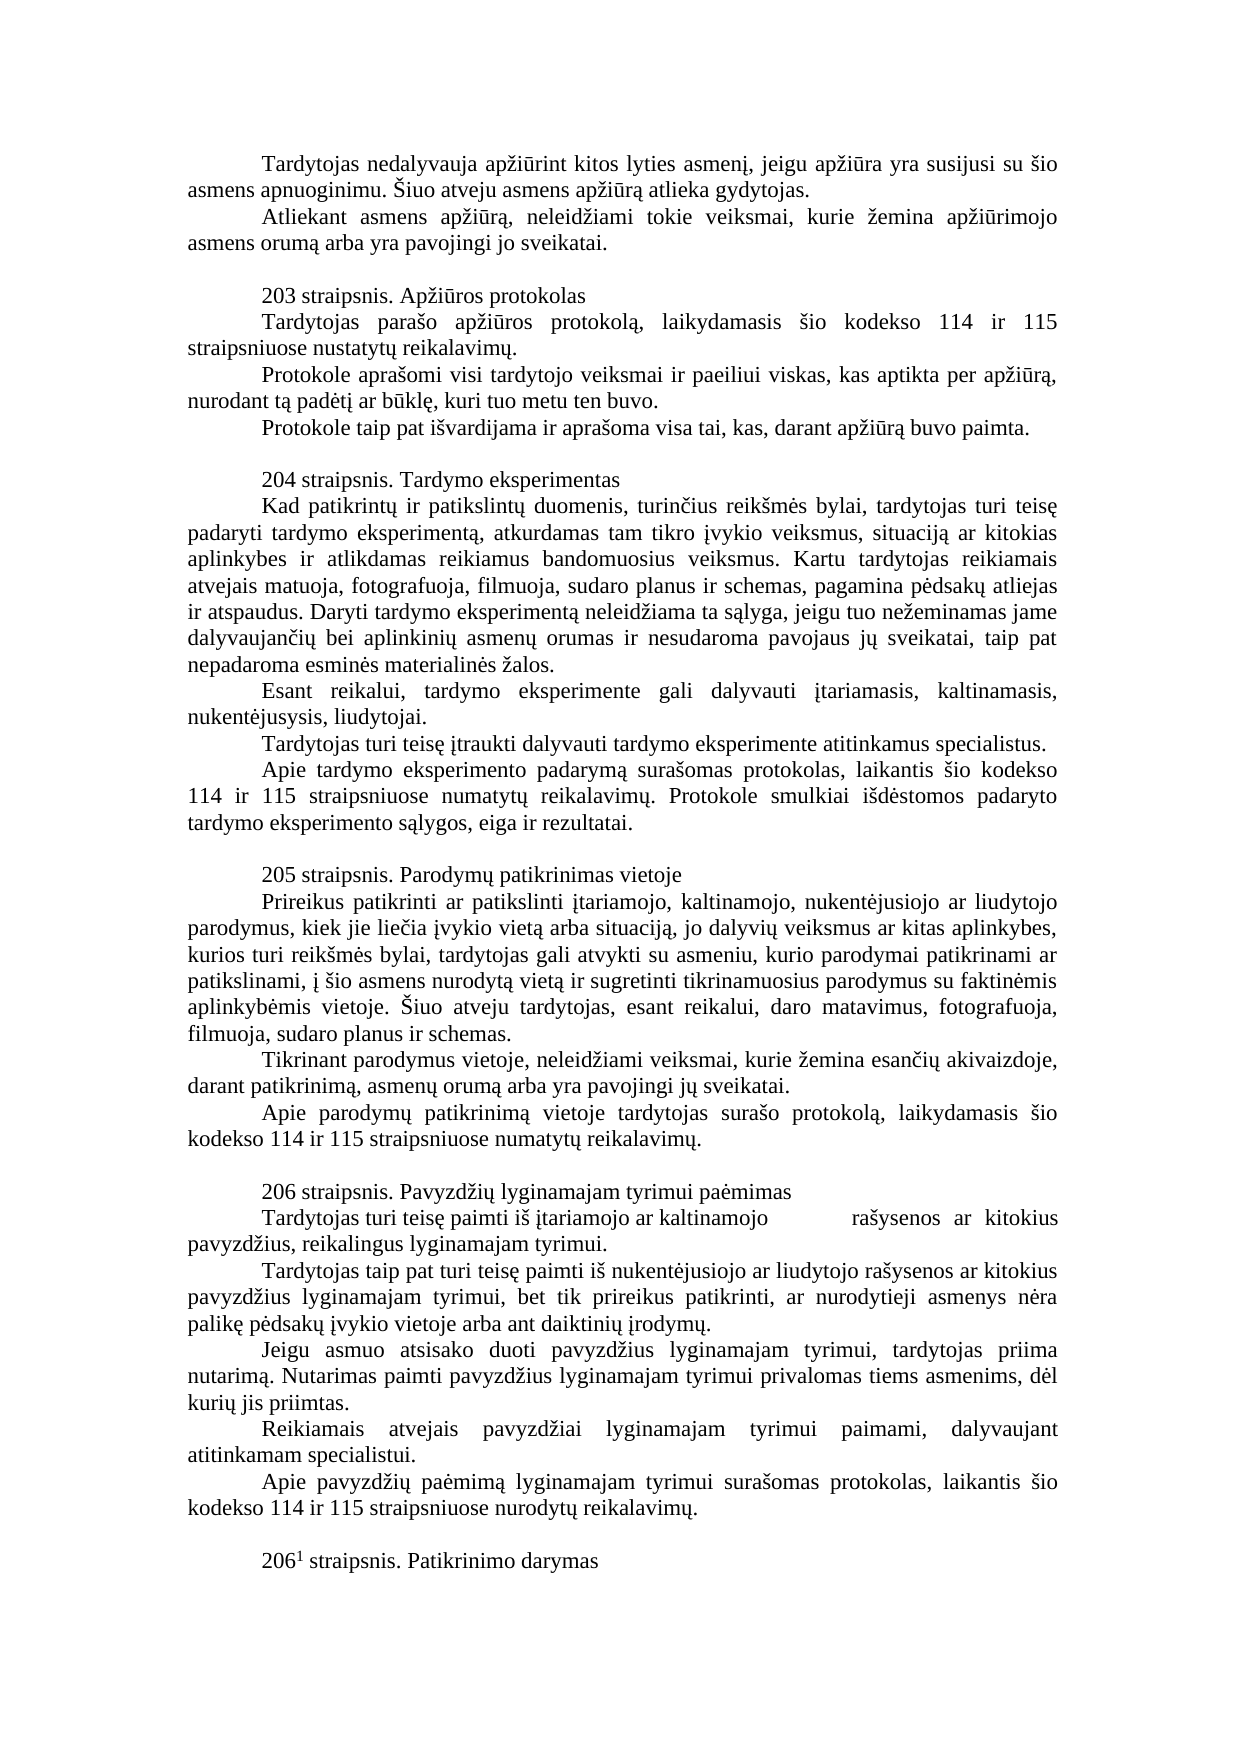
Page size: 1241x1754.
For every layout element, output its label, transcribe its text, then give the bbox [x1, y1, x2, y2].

text Jeigu asmuo atsisako duoti pavyzdžius lyginamajam tyrimui, tardytojas priima nutarimą. Nutarimas paimti pavyzdžius lyginamajam tyrimui privalomas tiems asmenims, dėl kurių jis priimtas. [187, 1336, 1059, 1415]
text 204 straipsnis. Tardymo eksperimentas [187, 466, 1059, 493]
text Tardytojas turi teisę paimti iš įtariamojo ar kaltinamojo rašysenos ar kitokius pavyzdžius, reikalingus lyginamajam tyrimui. [187, 1204, 1059, 1257]
text Esant reikalui, tardymo eksperimente gali dalyvauti įtariamasis, kaltinamasis, nukentėjusysis, liudytojai. [187, 677, 1059, 730]
text 2061 straipsnis. Patikrinimo darymas [187, 1547, 1059, 1573]
text Reikiamais atvejais pavyzdžiai lyginamajam tyrimui paimami, dalyvaujant atitinkamam specialistui. [187, 1415, 1059, 1468]
text Apie pavyzdžių paėmimą lyginamajam tyrimui surašomas protokolas, laikantis šio kodekso 114 ir 115 straipsniuose nurodytų reikalavimų. [187, 1468, 1059, 1520]
text Tardytojas parašo apžiūros protokolą, laikydamasis šio kodekso 114 ir 115 straipsniuose nustatytų reikalavimų. [187, 308, 1059, 361]
text Tardytojas nedalyvauja apžiūrint kitos lyties asmenį, jeigu apžiūra yra susijusi su šio asmens apnuoginimu. Šiuo atveju asmens apžiūrą atlieka gydytojas. [187, 150, 1059, 203]
text Tardytojas turi teisę įtraukti dalyvauti tardymo eksperimente atitinkamus specialistus. [187, 730, 1059, 756]
text 203 straipsnis. Apžiūros protokolas [187, 282, 1059, 308]
text Atliekant asmens apžiūrą, neleidžiami tokie veiksmai, kurie žemina apžiūrimojo asmens orumą arba yra pavojingi jo sveikatai. [187, 203, 1059, 255]
text Apie tardymo eksperimento padarymą surašomas protokolas, laikantis šio kodekso 114 ir 115 straipsniuose numatytų reikalavimų. Protokole smulkiai išdėstomos padaryto tardymo eksperimento sąlygos, eiga ir rezultatai. [187, 756, 1059, 835]
text Tardytojas taip pat turi teisę paimti iš nukentėjusiojo ar liudytojo rašysenos ar kitokius pavyzdžius lyginamajam tyrimui, bet tik prireikus patikrinti, ar nurodytieji asmenys nėra palikę pėdsakų įvykio vietoje arba ant daiktinių įrodymų. [187, 1257, 1059, 1336]
text Tikrinant parodymus vietoje, neleidžiami veiksmai, kurie žemina esančių akivaizdoje, darant patikrinimą, asmenų orumą arba yra pavojingi jų sveikatai. [187, 1046, 1059, 1099]
text Apie parodymų patikrinimą vietoje tardytojas surašo protokolą, laikydamasis šio kodekso 114 ir 115 straipsniuose numatytų reikalavimų. [187, 1099, 1059, 1151]
text Prireikus patikrinti ar patikslinti įtariamojo, kaltinamojo, nukentėjusiojo ar liudytojo parodymus, kiek jie liečia įvykio vietą arba situaciją, jo dalyvių veiksmus ar kitas aplinkybes, kurios turi reikšmės bylai, tardytojas gali atvykti su asmeniu, kurio parodymai patikrinami ar patikslinami, į šio asmens nurodytą vietą ir sugretinti tikrinamuosius parodymus su faktinėmis aplinkybėmis vietoje. Šiuo atveju tardytojas, esant reikalui, daro matavimus, fotografuoja, filmuoja, sudaro planus ir schemas. [187, 888, 1059, 1046]
text Protokole aprašomi visi tardytojo veiksmai ir paeiliui viskas, kas aptikta per apžiūrą, nurodant tą padėtį ar būklę, kuri tuo metu ten buvo. [187, 361, 1059, 413]
text 206 straipsnis. Pavyzdžių lyginamajam tyrimui paėmimas [187, 1178, 1059, 1204]
text Protokole taip pat išvardijama ir aprašoma visa tai, kas, darant apžiūrą buvo paimta. [187, 413, 1059, 440]
text Kad patikrintų ir patikslintų duomenis, turinčius reikšmės bylai, tardytojas turi teisę padaryti tardymo eksperimentą, atkurdamas tam tikro įvykio veiksmus, situaciją ar kitokias aplinkybes ir atlikdamas reikiamus bandomuosius veiksmus. Kartu tardytojas reikiamais atvejais matuoja, fotografuoja, filmuoja, sudaro planus ir schemas, pagamina pėdsakų atliejas ir atspaudus. Daryti tardymo eksperimentą neleidžiama ta sąlyga, jeigu tuo nežeminamas jame dalyvaujančių bei aplinkinių asmenų orumas ir nesudaroma pavojaus jų sveikatai, taip pat nepadaroma esminės materialinės žalos. [187, 493, 1059, 677]
text 205 straipsnis. Parodymų patikrinimas vietoje [187, 862, 1059, 888]
